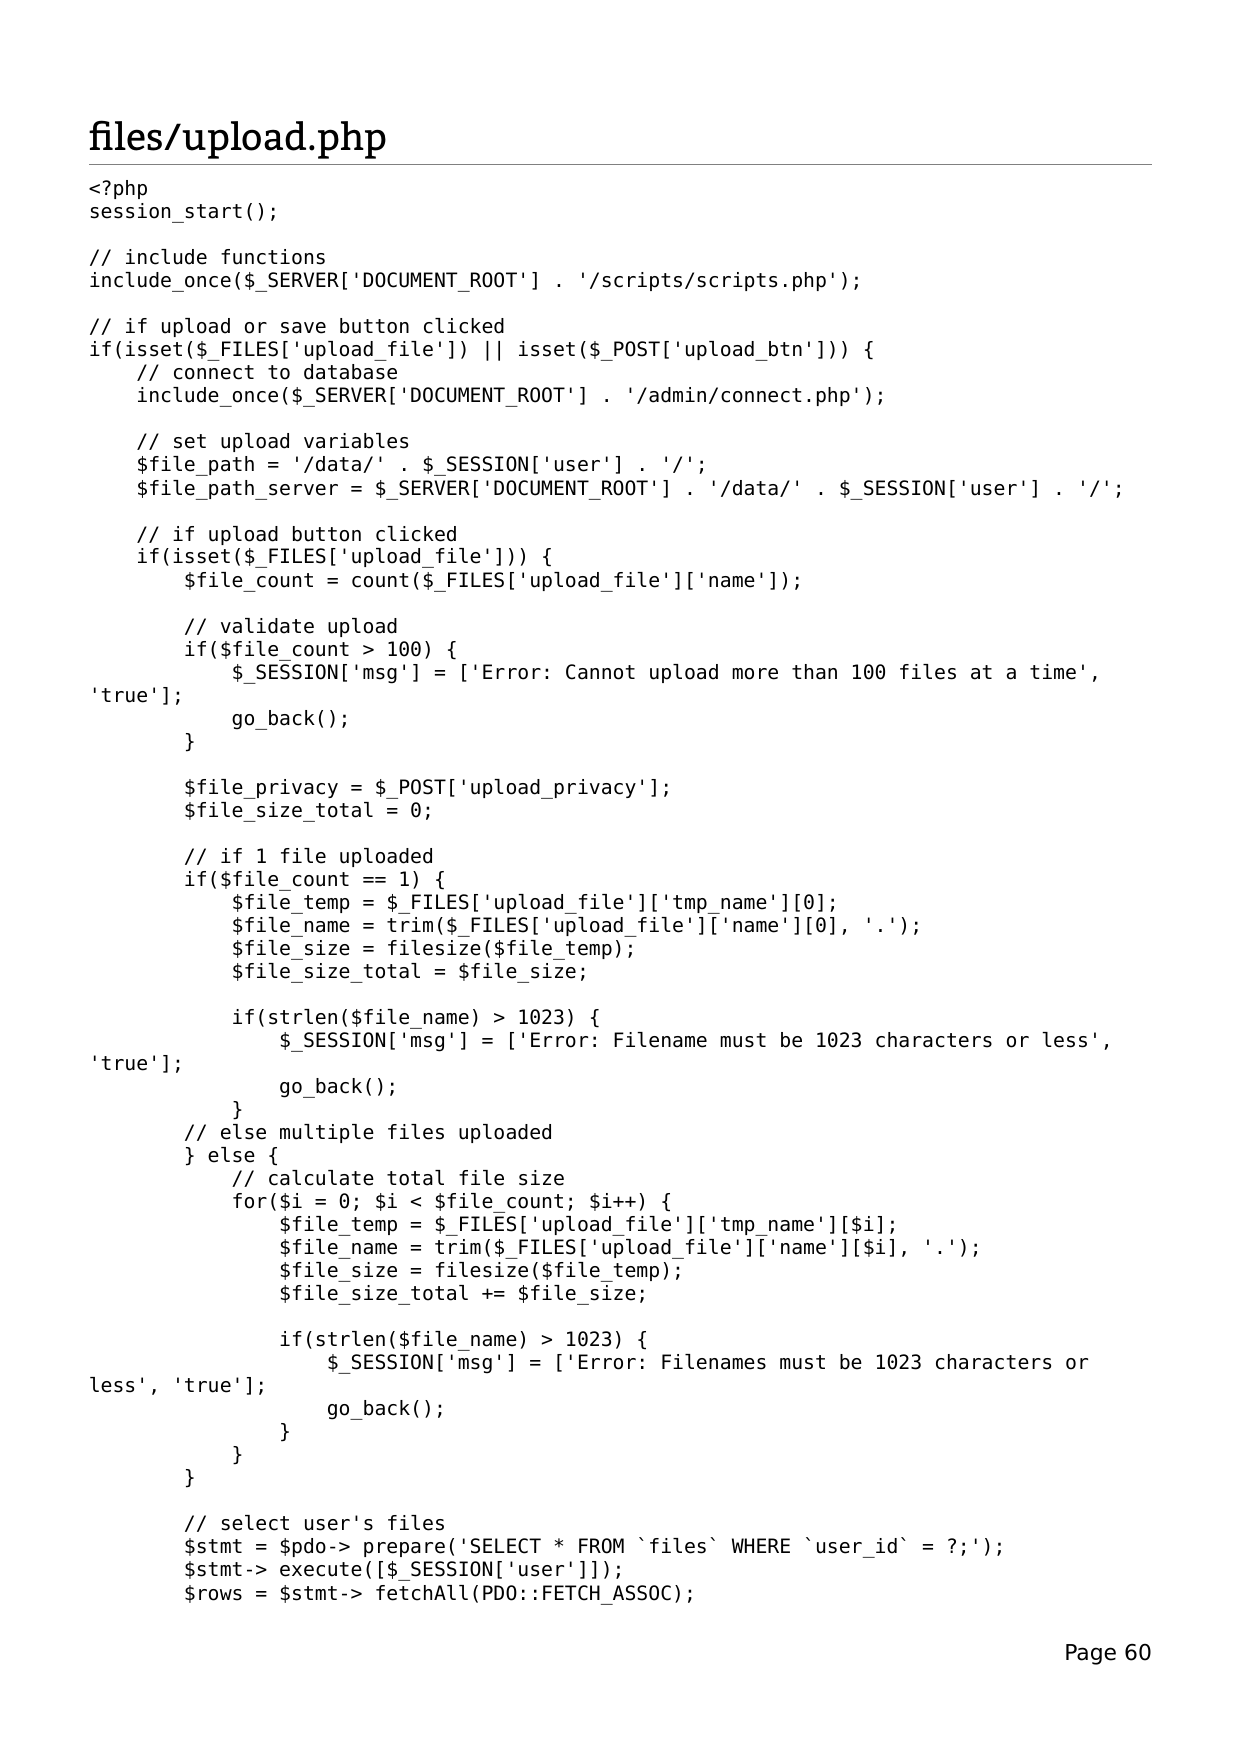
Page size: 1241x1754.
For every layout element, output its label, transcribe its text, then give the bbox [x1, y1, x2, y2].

subtitle files/upload.php [88, 113, 1152, 165]
text include_once($_SERVER['DOCUMENT_ROOT'] . '/scripts/scripts.php'); [88, 269, 1152, 292]
text } [88, 730, 1152, 753]
text include_once($_SERVER['DOCUMENT_ROOT'] . '/admin/connect.php'); [88, 384, 1152, 407]
text $file_size_total += $file_size; [88, 1282, 1152, 1305]
text } [88, 1466, 1152, 1489]
text $file_size = filesize($file_temp); [88, 937, 1152, 960]
text go_back(); [88, 1075, 1152, 1098]
text $file_size = filesize($file_temp); [88, 1259, 1152, 1282]
text // if upload or save button clicked [88, 315, 1152, 338]
text <?php [88, 177, 1152, 200]
text $file_privacy = $_POST['upload_privacy']; [88, 776, 1152, 799]
text if($file_count == 1) { [88, 868, 1152, 891]
text $file_path = '/data/' . $_SESSION['user'] . '/'; [88, 453, 1152, 477]
text $file_path_server = $_SERVER['DOCUMENT_ROOT'] . '/data/' . $_SESSION['user'] . '/'; [88, 477, 1152, 499]
text $file_size_total = 0; [88, 799, 1152, 822]
text $file_count = count($_FILES['upload_file']['name']); [88, 569, 1152, 592]
text $_SESSION['msg'] = ['Error: Cannot upload more than 100 files at a time', 'true']; [88, 661, 1152, 707]
text for($i = 0; $i < $file_count; $i++) { [88, 1190, 1152, 1213]
text } [88, 1098, 1152, 1121]
text // validate upload [88, 615, 1152, 638]
text if(isset($_FILES['upload_file'])) { [88, 546, 1152, 569]
text $file_name = trim($_FILES['upload_file']['name'][$i], '.'); [88, 1236, 1152, 1259]
text if(strlen($file_name) > 1023) { [88, 1006, 1152, 1029]
text // select user's files [88, 1512, 1152, 1536]
text if($file_count > 100) { [88, 638, 1152, 661]
text $file_temp = $_FILES['upload_file']['tmp_name'][0]; [88, 891, 1152, 914]
text $file_size_total = $file_size; [88, 960, 1152, 983]
text if(isset($_FILES['upload_file']) || isset($_POST['upload_btn'])) { [88, 338, 1152, 361]
text // connect to database [88, 361, 1152, 384]
text $stmt-> execute([$_SESSION['user']]); [88, 1558, 1152, 1582]
text // calculate total file size [88, 1167, 1152, 1190]
text // include functions [88, 246, 1152, 269]
text $rows = $stmt-> fetchAll(PDO::FETCH_ASSOC); [88, 1582, 1152, 1604]
text } [88, 1443, 1152, 1466]
text go_back(); [88, 1397, 1152, 1420]
text $file_temp = $_FILES['upload_file']['tmp_name'][$i]; [88, 1213, 1152, 1236]
text session_start(); [88, 200, 1152, 223]
text if(strlen($file_name) > 1023) { [88, 1328, 1152, 1351]
text $stmt = $pdo-> prepare('SELECT * FROM `files` WHERE `user_id` = ?;'); [88, 1536, 1152, 1558]
text } [88, 1420, 1152, 1443]
text $_SESSION['msg'] = ['Error: Filenames must be 1023 characters or less', 'true']; [88, 1351, 1152, 1397]
text $_SESSION['msg'] = ['Error: Filename must be 1023 characters or less', 'true']; [88, 1029, 1152, 1075]
text go_back(); [88, 707, 1152, 730]
text // else multiple files uploaded [88, 1121, 1152, 1144]
text // set upload variables [88, 431, 1152, 453]
text $file_name = trim($_FILES['upload_file']['name'][0], '.'); [88, 914, 1152, 937]
text // if 1 file uploaded [88, 845, 1152, 868]
text // if upload button clicked [88, 523, 1152, 546]
text } else { [88, 1144, 1152, 1167]
